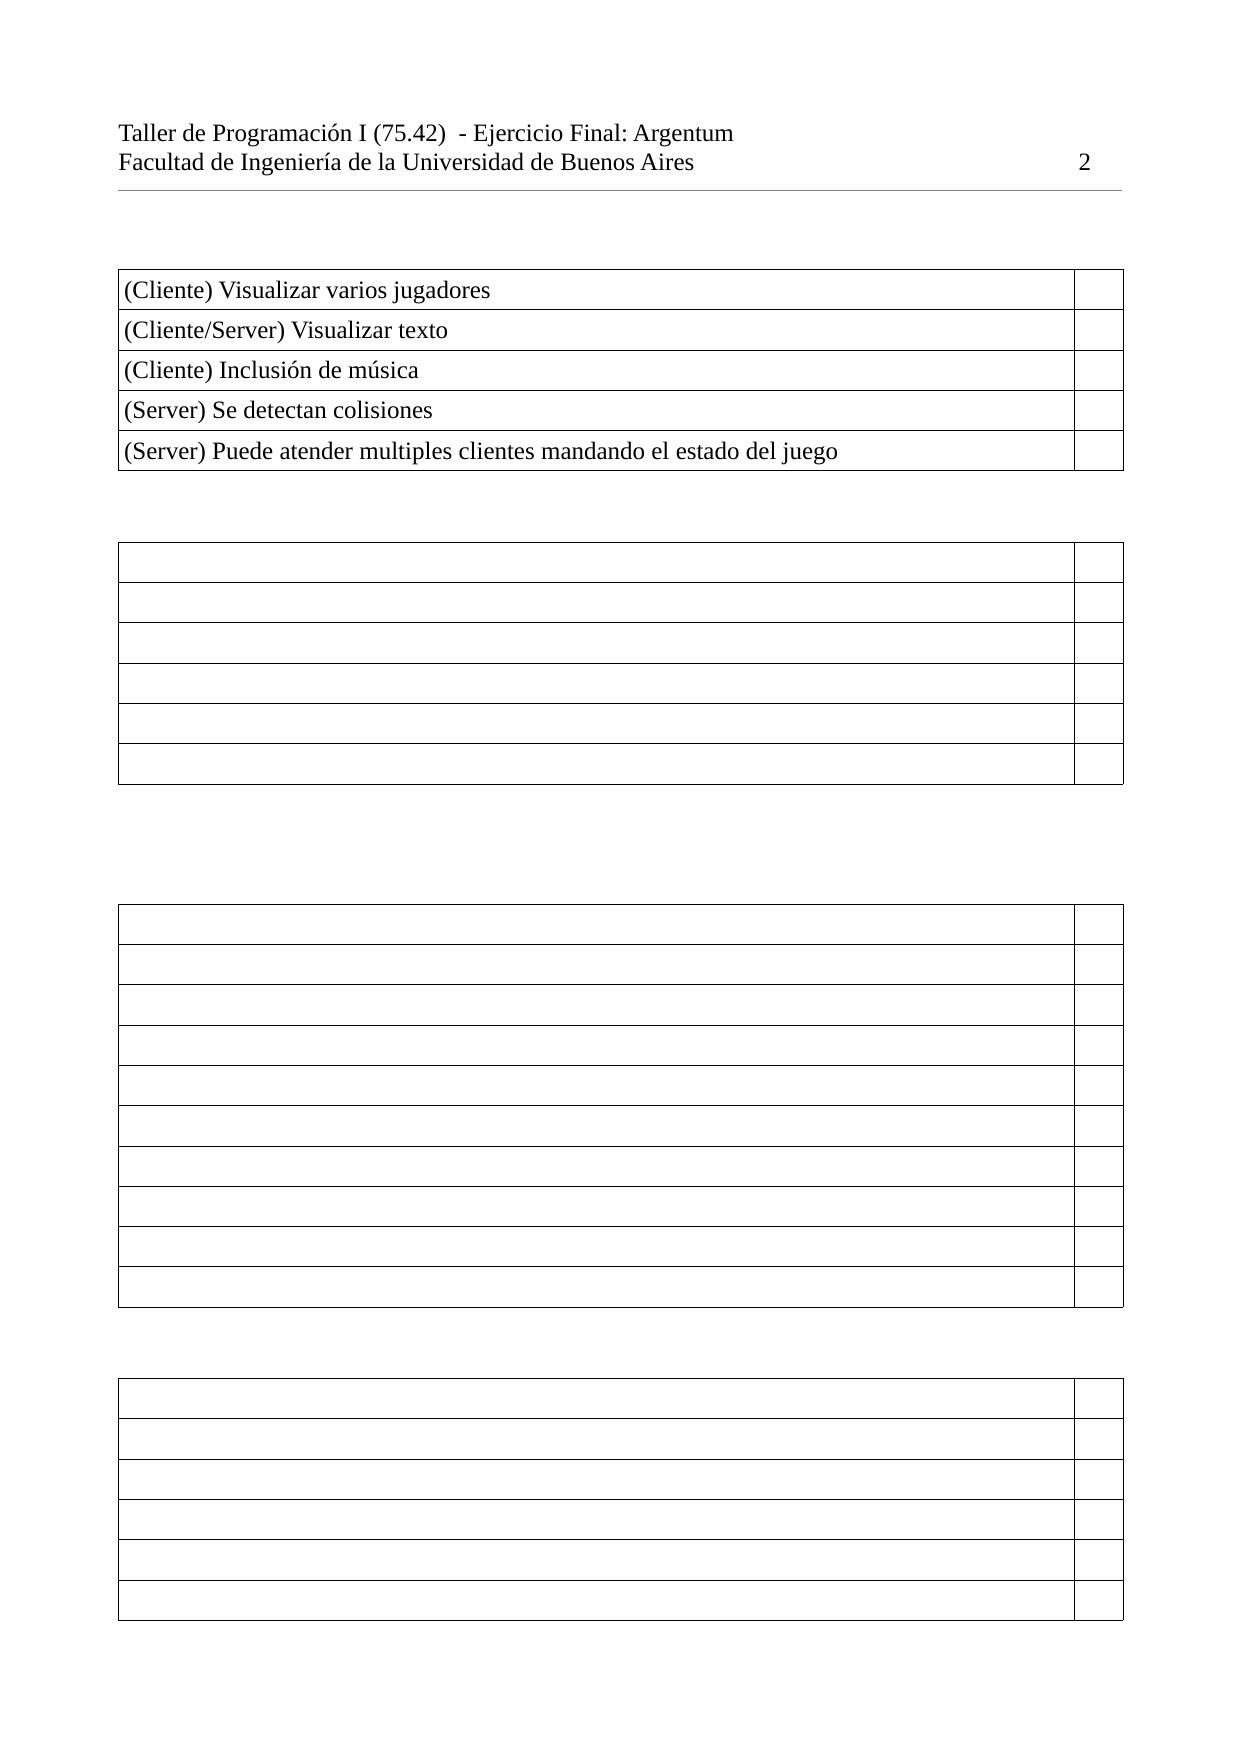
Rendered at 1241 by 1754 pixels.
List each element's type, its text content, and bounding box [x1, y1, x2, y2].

table_cell [1075, 583, 1123, 622]
table_cell [119, 704, 1074, 743]
table_cell [1075, 1267, 1123, 1307]
table_cell [119, 744, 1074, 783]
table_cell [1075, 310, 1123, 349]
table_cell [119, 1066, 1074, 1105]
table_cell (Server) Se detectan colisiones [119, 391, 1074, 430]
table_cell [1075, 391, 1123, 430]
table_cell [119, 1540, 1074, 1579]
table_cell [1075, 1581, 1123, 1620]
table_header [119, 1379, 1074, 1418]
table_cell [119, 583, 1074, 622]
table_cell [1075, 664, 1123, 703]
table_cell [1075, 1540, 1123, 1579]
table_header [1075, 905, 1123, 944]
table_cell [1075, 945, 1123, 984]
table_cell [119, 1581, 1074, 1620]
table_cell (Cliente) Inclusión de música [119, 351, 1074, 390]
table_cell [1075, 1187, 1123, 1226]
table_cell [1075, 985, 1123, 1024]
table_cell [1075, 1460, 1123, 1499]
table_cell [119, 664, 1074, 703]
table_cell [1075, 1227, 1123, 1266]
table_cell [1075, 1147, 1123, 1186]
table_cell [119, 1267, 1074, 1307]
table_cell [1075, 431, 1123, 470]
table_cell [119, 1227, 1074, 1266]
table_header [1075, 270, 1123, 309]
table_header [119, 543, 1074, 582]
table_cell [119, 1500, 1074, 1539]
table_cell [119, 945, 1074, 984]
table_cell [119, 1419, 1074, 1458]
table_cell [119, 1187, 1074, 1226]
table_cell [119, 1026, 1074, 1065]
table_header [119, 905, 1074, 944]
table_cell [1075, 1500, 1123, 1539]
table_cell [1075, 623, 1123, 662]
table_cell [119, 1147, 1074, 1186]
table_cell [1075, 1419, 1123, 1458]
table_header (Cliente) Visualizar varios jugadores [119, 270, 1074, 309]
table_cell [119, 1460, 1074, 1499]
table_header [1075, 543, 1123, 582]
table_cell [1075, 1066, 1123, 1105]
table_cell [119, 1106, 1074, 1146]
table_cell [1075, 1026, 1123, 1065]
table_cell [1075, 704, 1123, 743]
table_cell [1075, 1106, 1123, 1146]
table_cell (Server) Puede atender multiples clientes mandando el estado del juego [119, 431, 1074, 470]
table_cell [119, 623, 1074, 662]
table_cell (Cliente/Server) Visualizar texto [119, 310, 1074, 349]
table_cell [1075, 351, 1123, 390]
table_header [1075, 1379, 1123, 1418]
table_cell [119, 985, 1074, 1024]
table_cell [1075, 744, 1123, 783]
